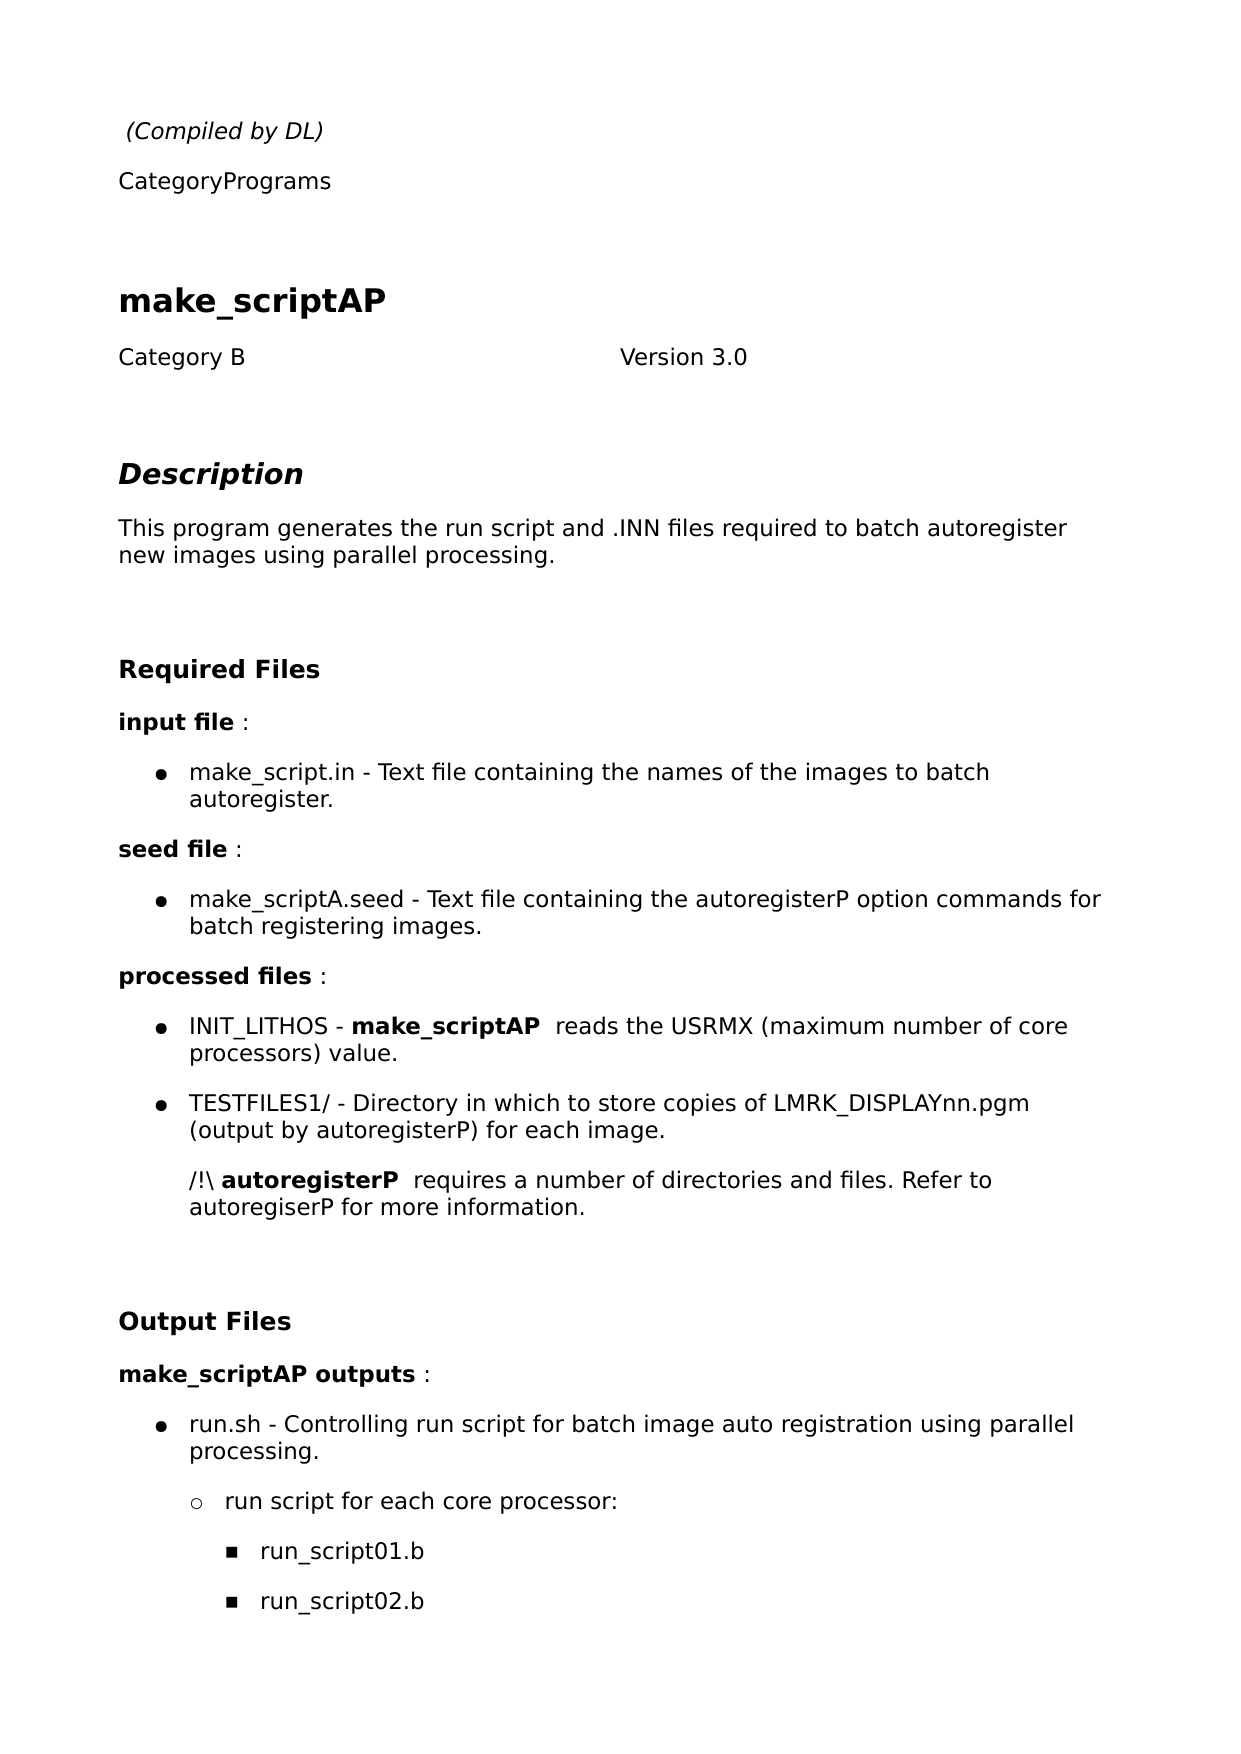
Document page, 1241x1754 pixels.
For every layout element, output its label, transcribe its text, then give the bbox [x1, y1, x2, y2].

table_header Version 3.0 [620, 332, 1122, 382]
list make_scriptA.seed - Text file containing the autoregisterP option commands for batch registering images. [153, 886, 1122, 940]
list INIT_LITHOS - make_scriptAP reads the USRMX (maximum number of core processors) value. [153, 1013, 1122, 1067]
text This program generates the run script and .INN files required to batch autoregister new images using parallel processing. [118, 515, 1122, 569]
text seed file : [118, 836, 1122, 863]
subtitle Description [118, 458, 1122, 491]
list run.sh - Controlling run script for batch image auto registration using parallel processing. [153, 1411, 1122, 1464]
list TESTFILES1/ - Directory in which to store copies of LMRK_DISPLAYnn.pgm (output by autoregisterP) for each image. [153, 1090, 1122, 1144]
text CategoryPrograms [118, 168, 1122, 195]
subtitle Output Files [118, 1308, 1122, 1337]
list make_script.in - Text file containing the names of the images to batch autoregister. [153, 759, 1122, 813]
text make_scriptAP outputs : [118, 1361, 1122, 1388]
list run script for each core processor: [189, 1488, 1122, 1515]
list run_script01.b [224, 1538, 1122, 1565]
table_header Category B [118, 332, 620, 382]
list run_script02.b [224, 1588, 1122, 1615]
text processed files : [118, 963, 1122, 990]
list /!\ autoregisterP requires a number of directories and files. Refer to autoregiserP for more information. [153, 1167, 1122, 1221]
subtitle make_scriptAP [118, 282, 1122, 320]
text (Compiled by DL) [118, 118, 1122, 145]
text input file : [118, 709, 1122, 736]
subtitle Required Files [118, 656, 1122, 685]
